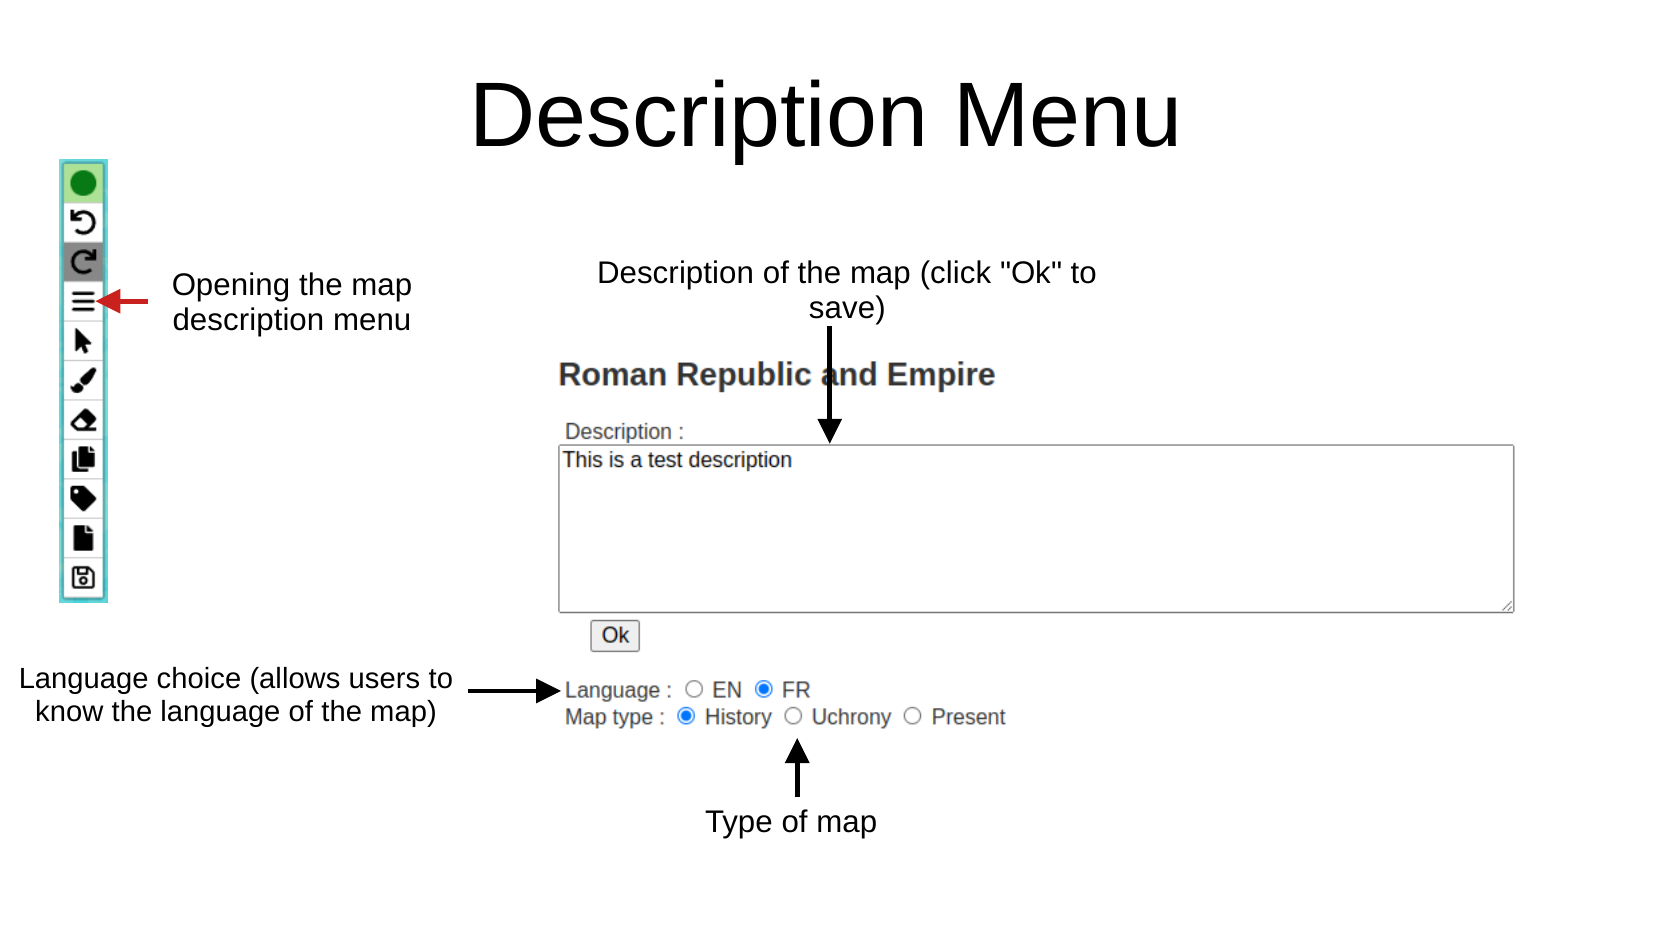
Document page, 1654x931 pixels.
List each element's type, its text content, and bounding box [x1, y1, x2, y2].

text_box Description of the map (click "Ok" to save) [566, 248, 1128, 333]
text_box Opening the map description menu [129, 259, 455, 384]
text_box Type of map [543, 797, 1040, 857]
text_box Language choice (allows users to know the language of the map) [0, 654, 473, 768]
picture [59, 159, 108, 603]
picture [541, 336, 1528, 751]
title Description Menu [82, 37, 1571, 193]
